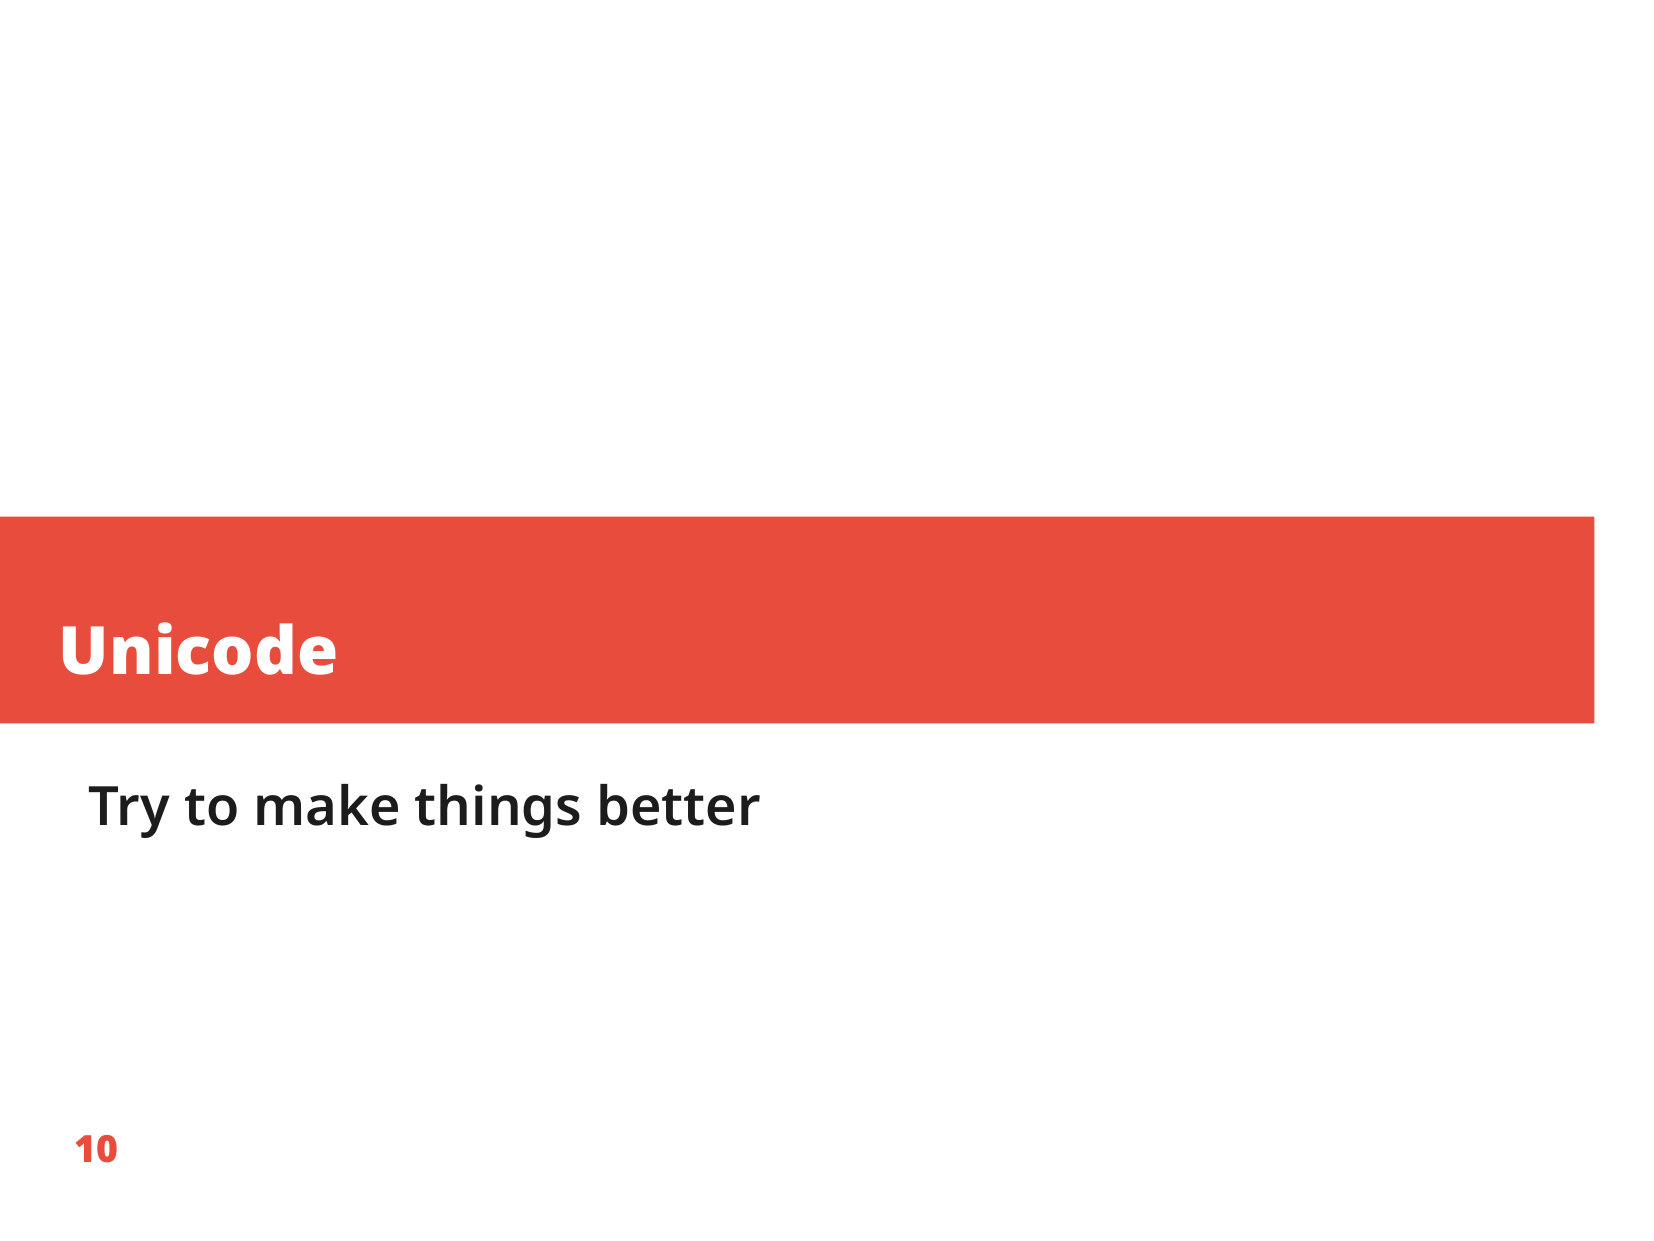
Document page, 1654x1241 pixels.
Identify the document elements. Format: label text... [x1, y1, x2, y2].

title Unicode [59, 546, 1595, 694]
list Try to make things better [88, 767, 1595, 1182]
